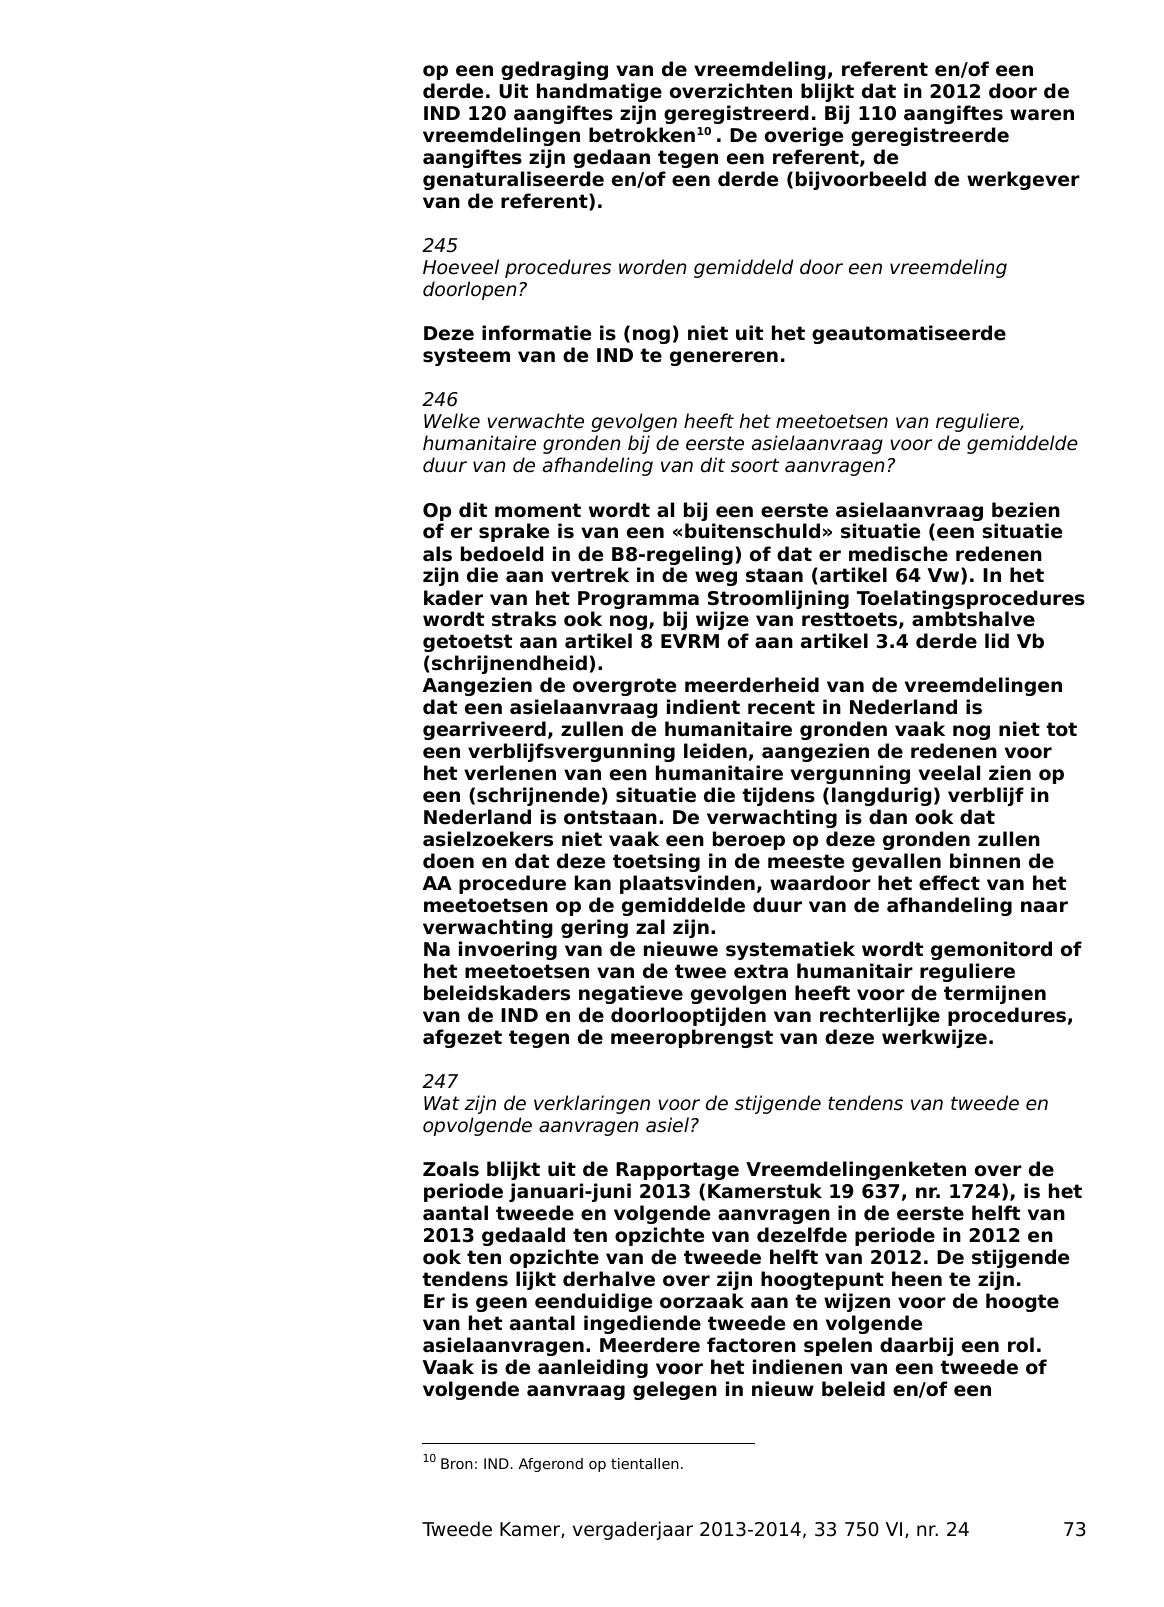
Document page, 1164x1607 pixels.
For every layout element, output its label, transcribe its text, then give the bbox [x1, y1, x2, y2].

text Na invoering van de nieuwe systematiek wordt gemonitord of het meetoetsen van de twee extra humanitair reguliere beleidskaders negatieve gevolgen heeft voor de termijnen van de IND en de doorlooptijden van rechterlijke procedures, afgezet tegen de meeropbrengst van deze werkwijze. [422, 939, 1087, 1049]
text Wat zijn de verklaringen voor de stijgende tendens van tweede en opvolgende aanvragen asiel? [422, 1093, 1087, 1137]
text 246 [422, 389, 1087, 411]
text Zoals blijkt uit de Rapportage Vreemdelingenketen over de periode januari-juni 2013 (Kamerstuk 19 637, nr. 1724), is het aantal tweede en volgende aanvragen in de eerste helft van 2013 gedaald ten opzichte van dezelfde periode in 2012 en ook ten opzichte van de tweede helft van 2012. De stijgende tendens lijkt derhalve over zijn hoogtepunt heen te zijn. [422, 1159, 1087, 1291]
text 245 [422, 235, 1087, 257]
text Op dit moment wordt al bij een eerste asielaanvraag bezien of er sprake is van een «buitenschuld» situatie (een situatie als bedoeld in de B8-regeling) of dat er medische redenen zijn die aan vertrek in de weg staan (artikel 64 Vw). In het kader van het Programma Stroomlijning Toelatingsprocedures wordt straks ook nog, bij wijze van resttoets, ambtshalve getoetst aan artikel 8 EVRM of aan artikel 3.4 derde lid Vb (schrijnendheid). [422, 499, 1087, 675]
text Er is geen eenduidige oorzaak aan te wijzen voor de hoogte van het aantal ingediende tweede en volgende asielaanvragen. Meerdere factoren spelen daarbij een rol. Vaak is de aanleiding voor het indienen van een tweede of volgende aanvraag gelegen in nieuw beleid en/of een [422, 1291, 1087, 1401]
text 247 [422, 1071, 1087, 1093]
text op een gedraging van de vreemdeling, referent en/of een derde. Uit handmatige overzichten blijkt dat in 2012 door de IND 120 aangiftes zijn geregistreerd. Bij 110 aangiftes waren vreemdelingen betrokken. De overige geregistreerde aangiftes zijn gedaan tegen een referent, de genaturaliseerde en/of een derde (bijvoorbeeld de werkgever van de referent). [422, 59, 1087, 213]
text Aangezien de overgrote meerderheid van de vreemdelingen dat een asielaanvraag indient recent in Nederland is gearriveerd, zullen de humanitaire gronden vaak nog niet tot een verblijfsvergunning leiden, aangezien de redenen voor het verlenen van een humanitaire vergunning veelal zien op een (schrijnende) situatie die tijdens (langdurig) verblijf in Nederland is ontstaan. De verwachting is dan ook dat asielzoekers niet vaak een beroep op deze gronden zullen doen en dat deze toetsing in de meeste gevallen binnen de AA procedure kan plaatsvinden, waardoor het effect van het meetoetsen op de gemiddelde duur van de afhandeling naar verwachting gering zal zijn. [422, 675, 1087, 939]
text Welke verwachte gevolgen heeft het meetoetsen van reguliere, humanitaire gronden bij de eerste asielaanvraag voor de gemiddelde duur van de afhandeling van dit soort aanvragen? [422, 411, 1087, 477]
text Deze informatie is (nog) niet uit het geautomatiseerde systeem van de IND te genereren. [422, 323, 1087, 367]
text Hoeveel procedures worden gemiddeld door een vreemdeling doorlopen? [422, 257, 1087, 301]
text Bron: IND. Afgerond op tientallen. [422, 1452, 1087, 1474]
